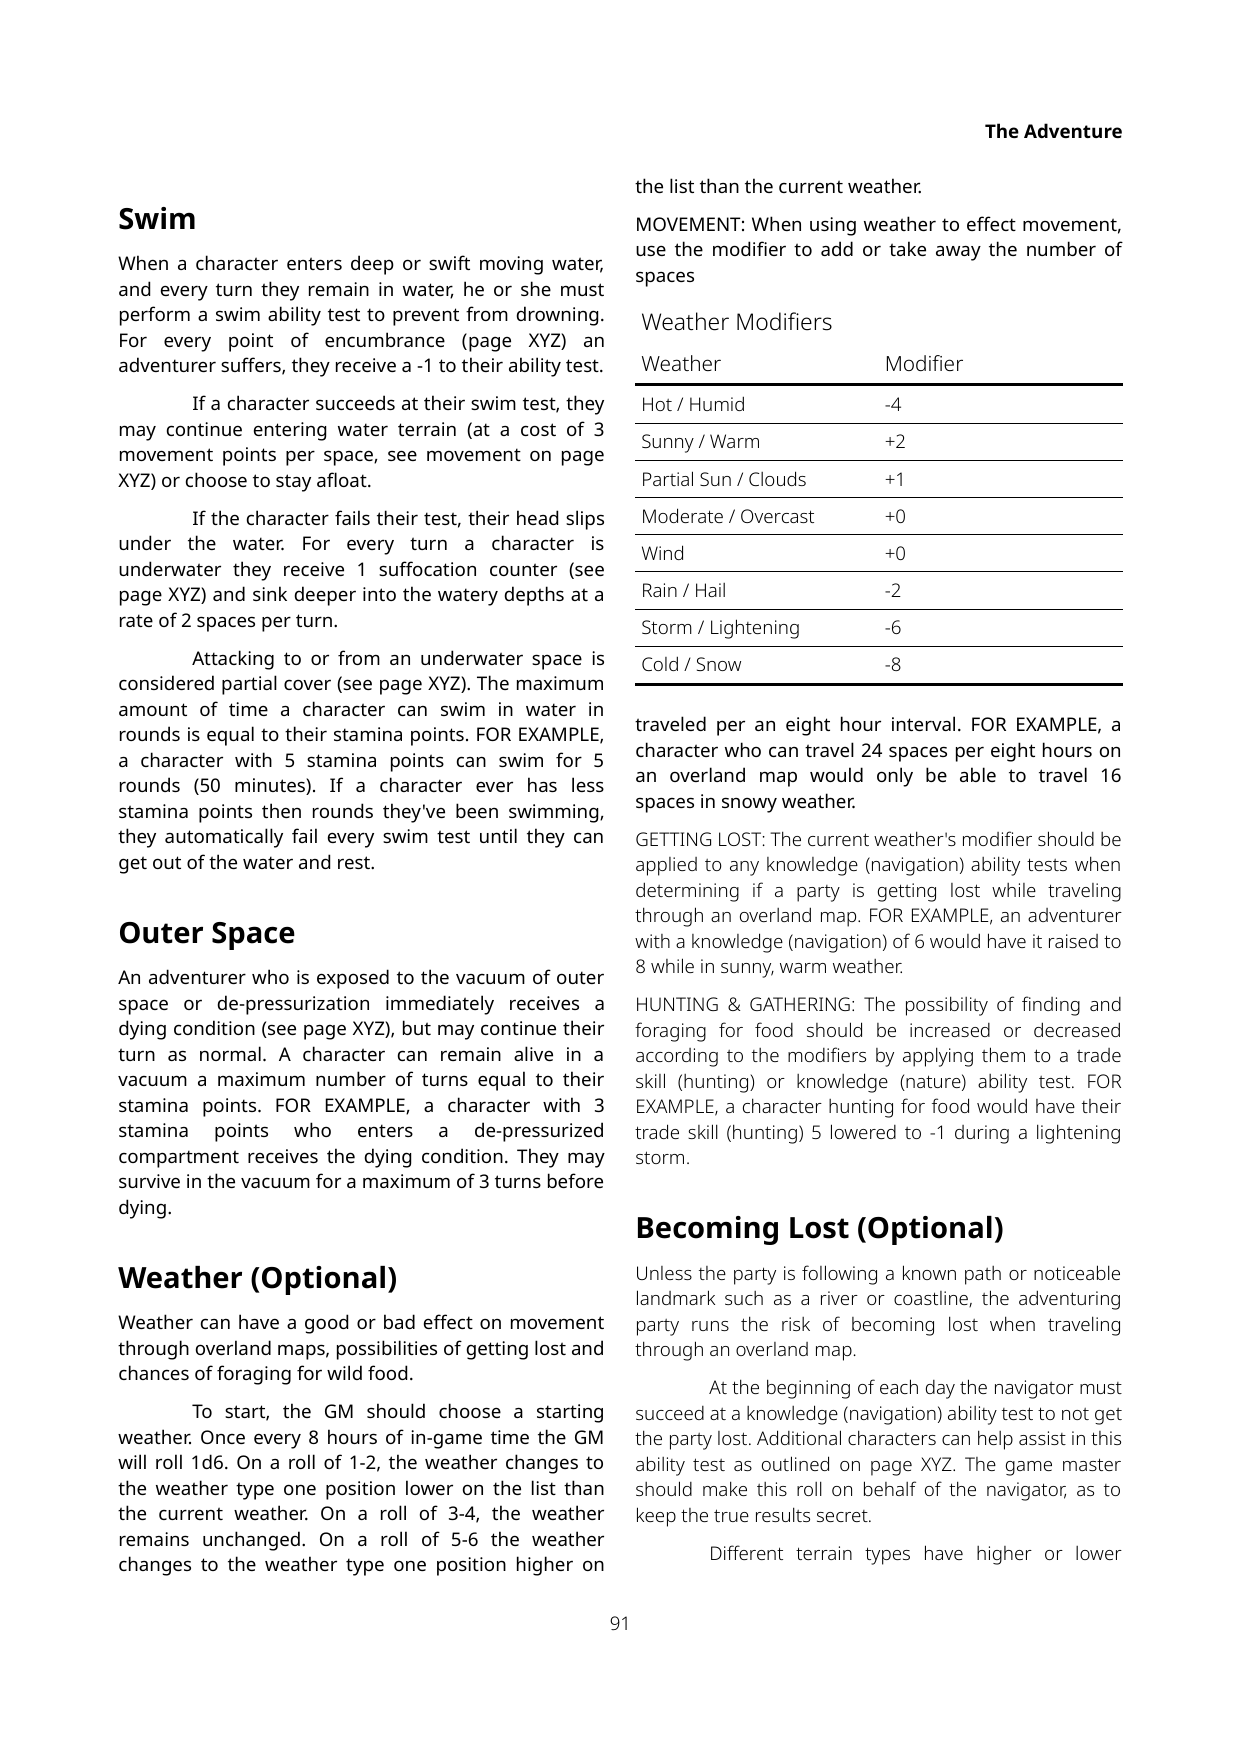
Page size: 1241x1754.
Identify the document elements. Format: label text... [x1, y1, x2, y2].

table_cell +1 [879, 461, 1122, 497]
subtitle Becoming Lost (Optional) [635, 1208, 1122, 1247]
text MOVEMENT: When using weather to effect movement, use the modifier to add or take away the number of spaces [635, 211, 1122, 288]
text Unless the party is following a known path or noticeable landmark such as a river or coastline, the adventuring party runs the risk of becoming lost when traveling through an overland map. [635, 1260, 1122, 1362]
table_cell +2 [879, 424, 1122, 460]
text traveled per an eight hour interval. FOR EXAMPLE, a character who can travel 24 spaces per eight hours on an overland map would only be able to travel 16 spaces in snowy weather. [635, 686, 1122, 813]
text At the beginning of each day the navigator must succeed at a knowledge (navigation) ability test to not get the party lost. Additional characters can help assist in this ability test as outlined on page XYZ. The game master should make this roll on behalf of the navigator, as to keep the true results secret. [635, 1374, 1122, 1528]
table_cell Storm / Lightening [635, 610, 879, 646]
text the list than the current weather. [635, 173, 1122, 199]
subtitle Swim [118, 198, 605, 238]
text To start, the GM should choose a starting weather. Once every 8 hours of in-game time the GM will roll 1d6. On a roll of 1-2, the weather changes to the weather type one position lower on the list than the current weather. On a roll of 3-4, the weather remains unchanged. On a roll of 5-6 the weather changes to the weather type one position higher on [118, 1398, 605, 1577]
table_cell -6 [879, 610, 1122, 646]
text If a character succeeds at their swim test, they may continue entering water terrain (at a cost of 3 movement points per space, see movement on page XYZ) or choose to stay afloat. [118, 390, 605, 492]
text Attacking to or from an underwater space is considered partial cover (see page XYZ). The maximum amount of time a character can swim in water in rounds is equal to their stamina points. FOR EXAMPLE, a character with 5 stamina points can swim for 5 rounds (50 minutes). If a character ever has less stamina points then rounds they've been swimming, they automatically fail every swim test until they can get out of the water and rest. [118, 645, 605, 875]
table_cell Moderate / Overcast [635, 498, 879, 534]
text If the character fails their test, their head slips under the water. For every turn a character is underwater they receive 1 suffocation counter (see page XYZ) and sink deeper into the watery depths at a rate of 2 spaces per turn. [118, 505, 605, 633]
text HUNTING & GATHERING: The possibility of finding and foraging for food should be increased or decreased according to the modifiers by applying them to a trade skill (hunting) or knowledge (nature) ability test. FOR EXAMPLE, a character hunting for food would have their trade skill (hunting) 5 lowered to -1 during a lightening storm. [635, 992, 1122, 1170]
text GETTING LOST: The current weather's modifier should be applied to any knowledge (navigation) ability tests when determining if a party is getting lost while traveling through an overland map. FOR EXAMPLE, an adventurer with a knowledge (navigation) of 6 would have it raised to 8 while in sunny, warm weather. [635, 826, 1122, 979]
text An adventurer who is exposed to the vacuum of outer space or de-pressurization immediately receives a dying condition (see page XYZ), but may continue their turn as normal. A character can remain alive in a vacuum a maximum number of turns equal to their stamina points. FOR EXAMPLE, a character with 3 stamina points who enters a de-pressurized compartment receives the dying condition. They may survive in the vacuum for a maximum of 3 turns before dying. [118, 964, 605, 1220]
table_cell +0 [879, 535, 1122, 571]
text Weather can have a good or bad effect on movement through overland maps, possibilities of getting lost and chances of foraging for wild food. [118, 1309, 605, 1386]
table_cell -4 [879, 386, 1122, 423]
table_cell Hot / Humid [635, 386, 879, 423]
table_cell -8 [879, 647, 1122, 683]
table_cell Weather [635, 343, 879, 383]
table_cell Rain / Hail [635, 572, 879, 608]
table_cell Sunny / Warm [635, 424, 879, 460]
table_cell Partial Sun / Clouds [635, 461, 879, 497]
table_cell Modifier [879, 343, 1122, 383]
table_header Weather Modifiers [635, 300, 1122, 343]
text Different terrain types have higher or lower [635, 1540, 1122, 1566]
subtitle Weather (Optional) [118, 1257, 605, 1297]
subtitle Outer Space [118, 912, 605, 952]
table_cell -2 [879, 572, 1122, 608]
table_cell Wind [635, 535, 879, 571]
table_cell Cold / Snow [635, 647, 879, 683]
table_cell +0 [879, 498, 1122, 534]
text When a character enters deep or swift moving water, and every turn they remain in water, he or she must perform a swim ability test to prevent from drowning. For every point of encumbrance (page XYZ) an adventurer suffers, they receive a -1 to their ability test. [118, 250, 605, 378]
